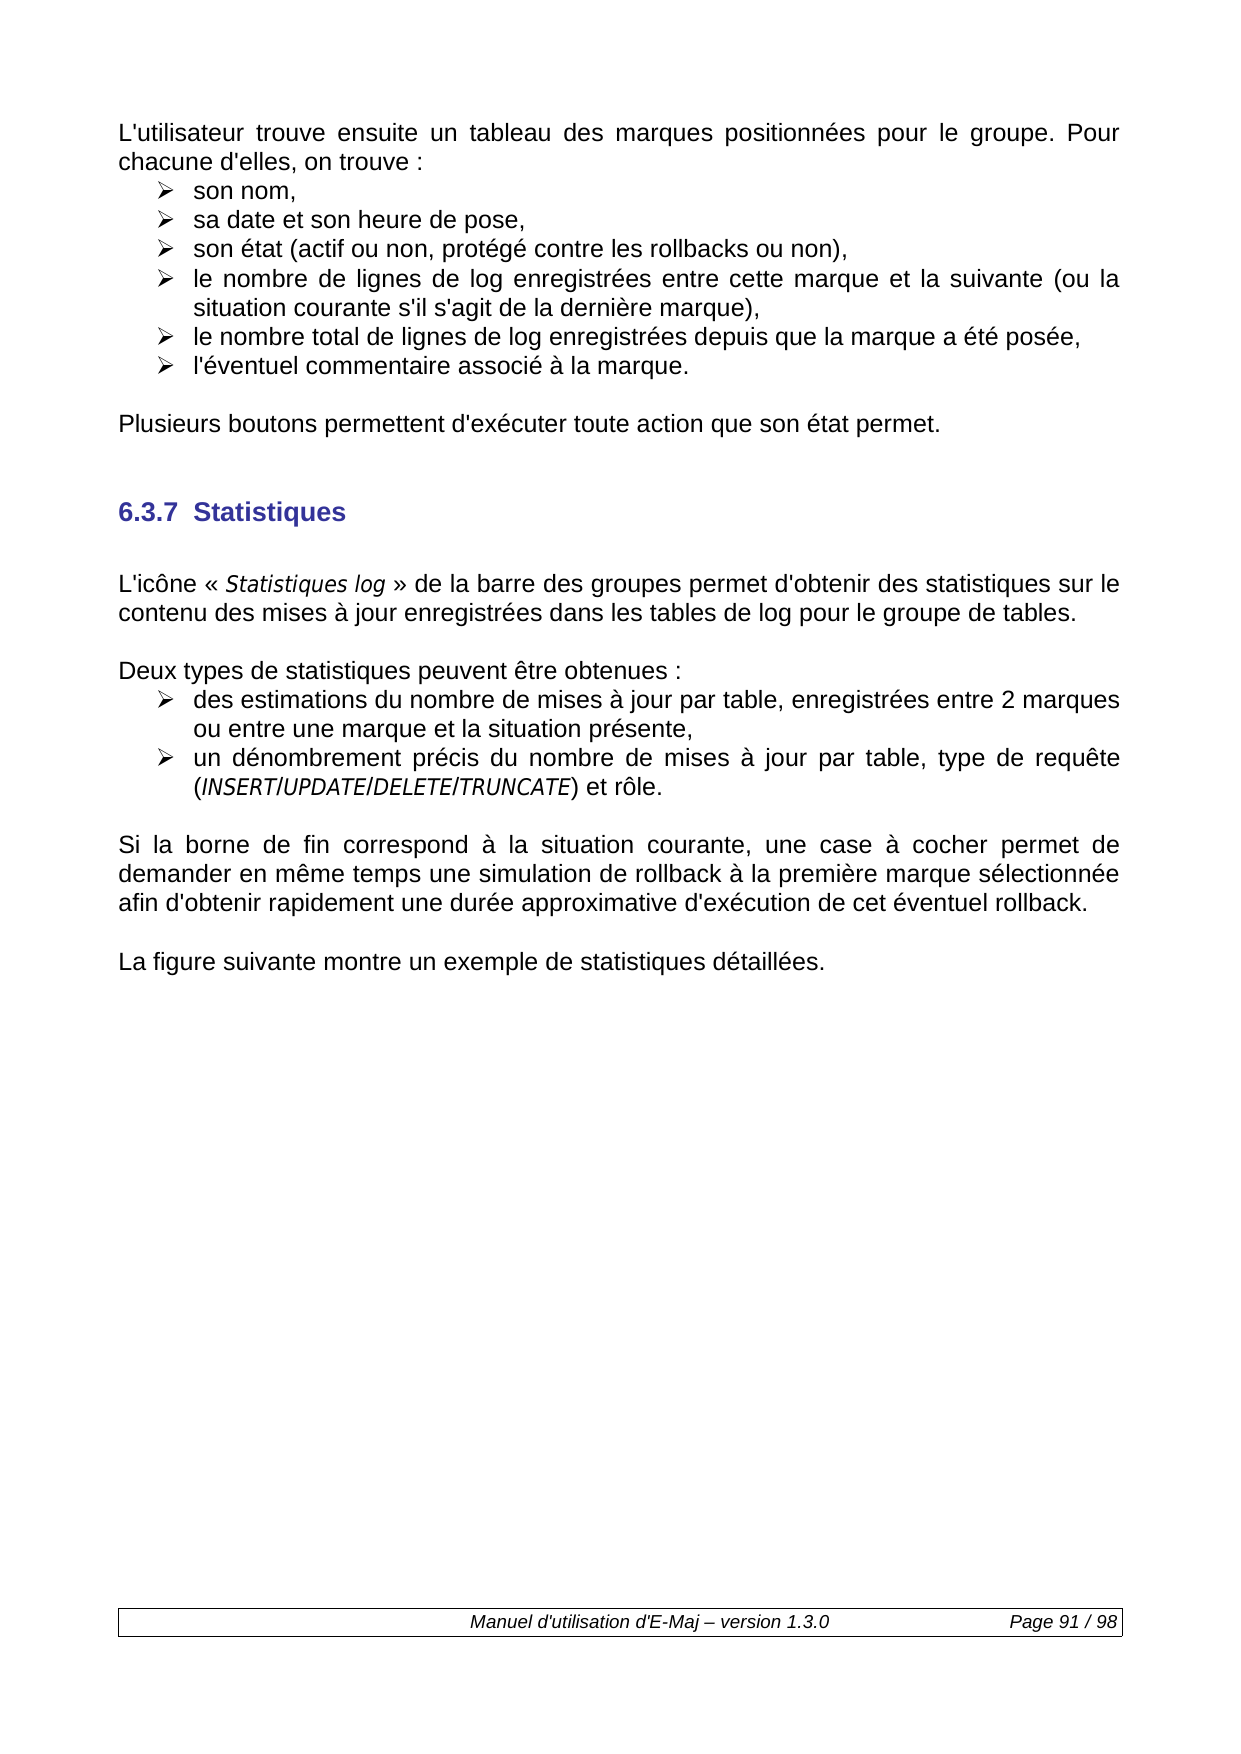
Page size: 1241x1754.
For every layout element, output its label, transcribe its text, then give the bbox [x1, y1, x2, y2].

text L'utilisateur trouve ensuite un tableau des marques positionnées pour le groupe. Pour chacune d'elles, on trouve : [118, 118, 1122, 176]
text L'icône « Statistiques log » de la barre des groupes permet d'obtenir des statistiques sur le contenu des mises à jour enregistrées dans les tables de log pour le groupe de tables. [118, 568, 1122, 627]
list le nombre de lignes de log enregistrées entre cette marque et la suivante (ou la situation courante s'il s'agit de la dernière marque), [156, 263, 1122, 322]
list son état (actif ou non, protégé contre les rollbacks ou non), [156, 234, 1122, 263]
list des estimations du nombre de mises à jour par table, enregistrées entre 2 marques ou entre une marque et la situation présente, [156, 685, 1122, 743]
list son nom, [156, 176, 1122, 205]
list l'éventuel commentaire associé à la marque. [156, 351, 1122, 380]
text Si la borne de fin correspond à la situation courante, une case à cocher permet de demander en même temps une simulation de rollback à la première marque sélectionnée afin d'obtenir rapidement une durée approximative d'exécution de cet éventuel rollback. [118, 830, 1122, 917]
text Deux types de statistiques peuvent être obtenues : [118, 656, 1122, 685]
list un dénombrement précis du nombre de mises à jour par table, type de requête (INSERT/UPDATE/DELETE/TRUNCATE) et rôle. [156, 743, 1122, 801]
subtitle Statistiques [118, 496, 1122, 527]
text Plusieurs boutons permettent d'exécuter toute action que son état permet. [118, 409, 1122, 438]
list sa date et son heure de pose, [156, 205, 1122, 234]
text La figure suivante montre un exemple de statistiques détaillées. [118, 946, 1122, 975]
list le nombre total de lignes de log enregistrées depuis que la marque a été posée, [156, 322, 1122, 351]
